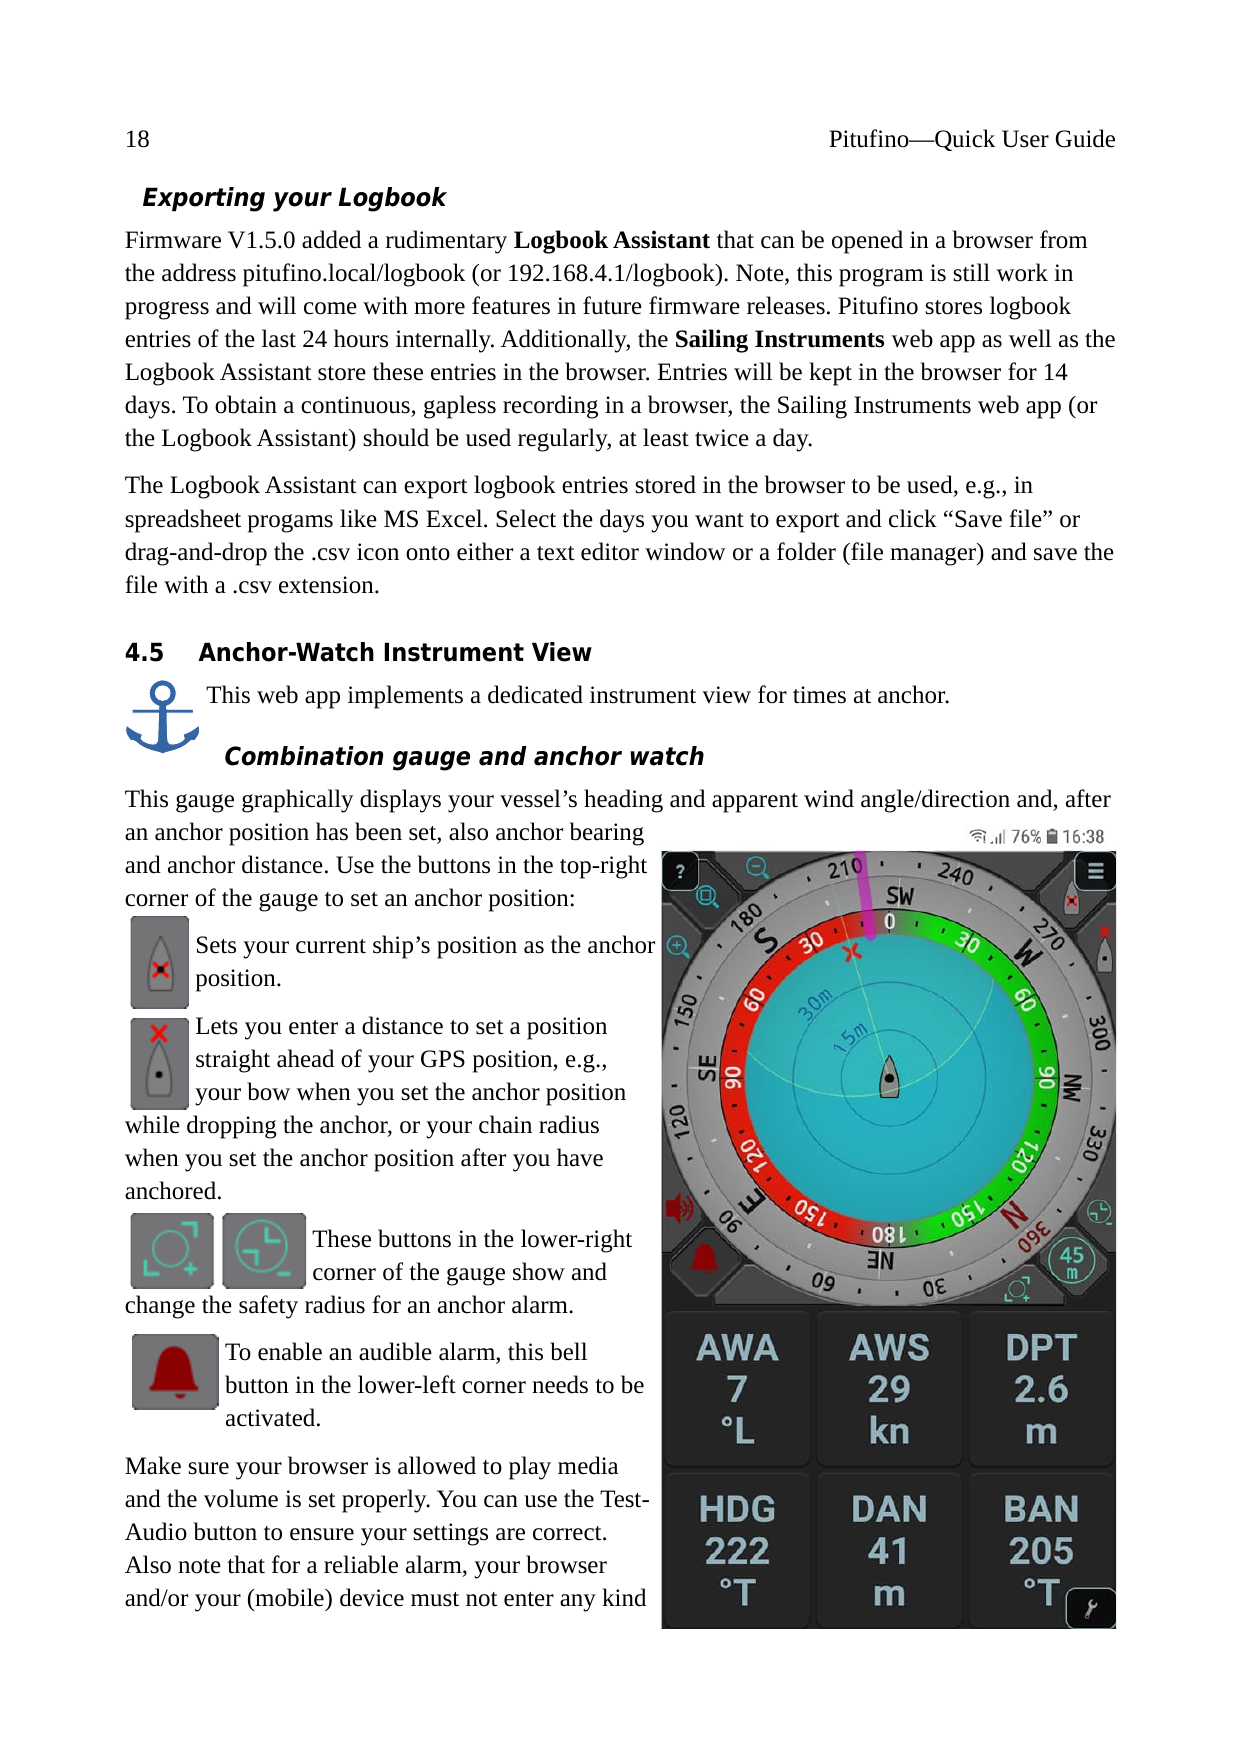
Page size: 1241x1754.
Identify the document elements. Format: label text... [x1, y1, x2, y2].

text Firmware V1.5.0 added a rudimentary Logbook Assistant that can be opened in a browser from the address pitufino.local/logbook (or 192.168.4.1/logbook). Note, this program is still work in progress and will come with more features in future firmware releases. Pitufino stores logbook entries of the last 24 hours internally. Additionally, the Sailing Instruments web app as well as the Logbook Assistant store these entries in the browser. Entries will be kept in the browser for 14 days. To obtain a continuous, gapless recording in a browser, the Sailing Instruments web app (or the Logbook Assistant) should be used regularly, at least twice a day. [124, 225, 1116, 452]
text Make sure your browser is allowed to play media and the volume is set properly. You can use the Test-Audio button to ensure your settings are correct. Also note that for a reliable alarm, your browser and/or your (mobile) device must not enter any kind [124, 1451, 661, 1612]
subtitle Exporting your Logbook [142, 183, 1116, 212]
text Sets your current ship’s position as the anchor position. [189, 930, 661, 992]
subtitle Anchor-Watch Instrument View [124, 638, 1116, 667]
text Lets you enter a distance to set a position straight ahead of your GPS position, e.g., your bow when you set the anchor position while dropping the anchor, or your chain radius when you set the anchor position after you have anchored. [124, 1011, 661, 1205]
text To enable an audible alarm, this bell button in the lower-left corner needs to be activated. [124, 1337, 661, 1432]
text This gauge graphically displays your vessel’s heading and apparent wind angle/direction and, after an anchor position has been set, also anchor bearing and anchor distance. Use the buttons in the top-right corner of the gauge to set an anchor position: [124, 784, 1116, 911]
picture [132, 1334, 219, 1410]
picture [130, 1018, 189, 1110]
picture [130, 916, 189, 1009]
subtitle Combination gauge and anchor watch [142, 742, 1116, 771]
picture [130, 1213, 307, 1289]
text These buttons in the lower-right corner of the gauge show and change the safety radius for an anchor alarm. [124, 1224, 661, 1318]
picture [661, 820, 1117, 1629]
text The Logbook Assistant can export logbook entries stored in the browser to be used, e.g., in spreadsheet progams like MS Excel. Select the days you want to export and click “Save file” or drag-and-drop the .csv icon onto either a text editor window or a folder (file manager) and save the file with a .csv extension. [124, 471, 1116, 598]
text This web app implements a dedicated instrument view for times at anchor. [168, 680, 1116, 708]
